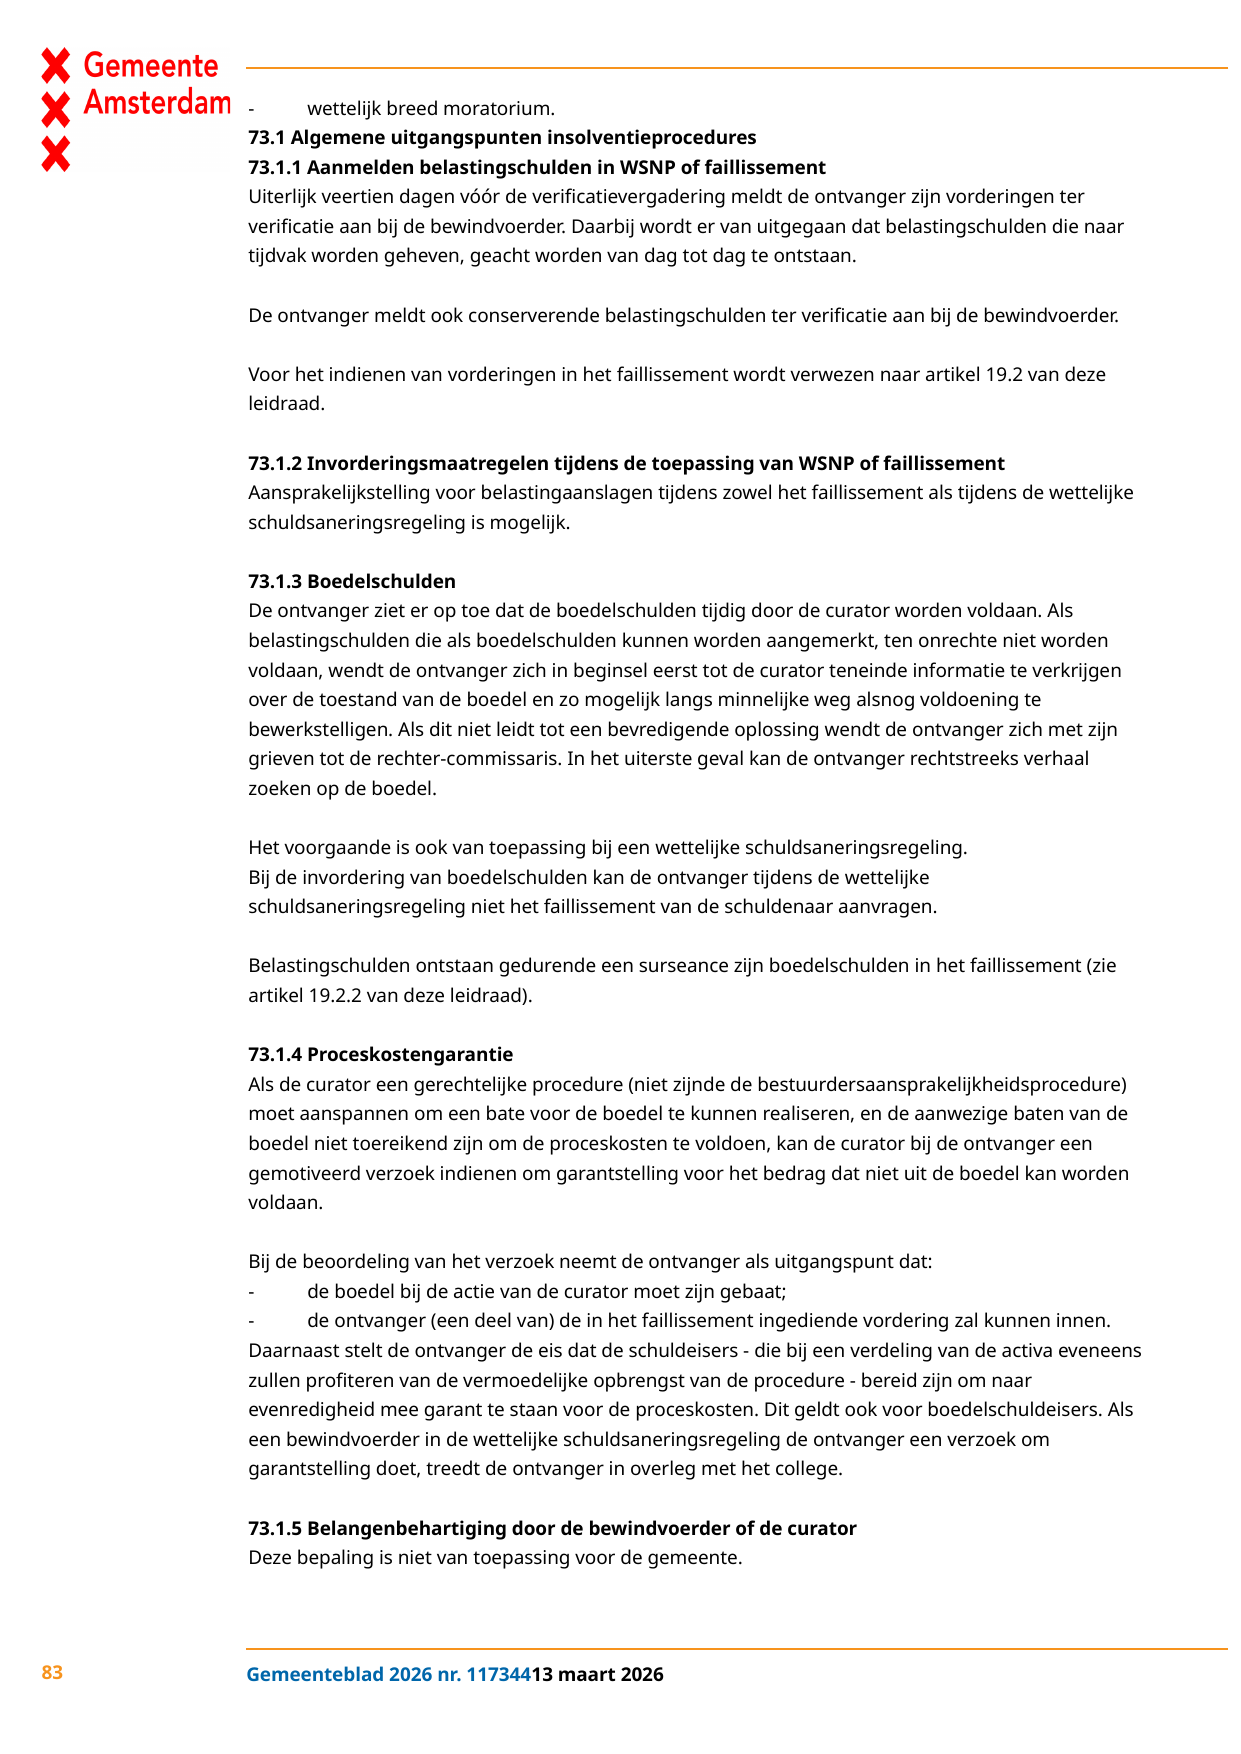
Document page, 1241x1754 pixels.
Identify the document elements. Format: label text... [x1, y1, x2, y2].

text 73.1.5 Belangenbehartiging door de bewindvoerder of de curator [248, 1515, 1152, 1541]
text Daarnaast stelt de ontvanger de eis dat de schuldeisers - die bij een verdeling van de activa eveneens zullen profiteren van de vermoedelijke opbrengst van de procedure - bereid zijn om naar evenredigheid mee garant te staan voor de proceskosten. Dit geldt ook voor boedelschuldeisers. Als een bewindvoerder in de wettelijke schuldsaneringsregeling de ontvanger een verzoek om garantstelling doet, treedt de ontvanger in overleg met het college. [248, 1337, 1152, 1481]
text Deze bepaling is niet van toepassing voor de gemeente. [248, 1544, 1152, 1570]
picture [41, 47, 231, 172]
list de ontvanger (een deel van) de in het faillissement ingediende vordering zal kunnen innen. [248, 1308, 1152, 1333]
text Voor het indienen van vorderingen in het faillissement wordt verwezen naar artikel 19.2 van deze leidraad. [248, 361, 1152, 416]
text Het voorgaande is ook van toepassing bij een wettelijke schuldsaneringsregeling. [248, 834, 1152, 860]
text Bij de invordering van boedelschulden kan de ontvanger tijdens de wettelijke schuldsaneringsregeling niet het faillissement van de schuldenaar aanvragen. [248, 864, 1152, 919]
text Als de curator een gerechtelijke procedure (niet zijnde de bestuurdersaansprakelijkheidsprocedure) moet aanspannen om een bate voor de boedel te kunnen realiseren, en de aanwezige baten van de boedel niet toereikend zijn om de proceskosten te voldoen, kan de curator bij de ontvanger een gemotiveerd verzoek indienen om garantstelling voor het bedrag dat niet uit de boedel kan worden voldaan. [248, 1071, 1152, 1215]
text 73.1 Algemene uitgangspunten insolventieprocedures [248, 124, 1152, 150]
text 73.1.2 Invorderingsmaatregelen tijdens de toepassing van WSNP of faillissement [248, 450, 1152, 476]
text Aansprakelijkstelling voor belastingaanslagen tijdens zowel het faillissement als tijdens de wettelijke schuldsaneringsregeling is mogelijk. [248, 479, 1152, 535]
text Bij de beoordeling van het verzoek neemt de ontvanger als uitgangspunt dat: [248, 1248, 1152, 1274]
text Uiterlijk veertien dagen vóór de verificatievergadering meldt de ontvanger zijn vorderingen ter verificatie aan bij de bewindvoerder. Daarbij wordt er van uitgegaan dat belastingschulden die naar tijdvak worden geheven, geacht worden van dag tot dag te ontstaan. [248, 183, 1152, 268]
text Belastingschulden ontstaan gedurende een surseance zijn boedelschulden in het faillissement (zie artikel 19.2.2 van deze leidraad). [248, 953, 1152, 1008]
text De ontvanger meldt ook conserverende belastingschulden ter verificatie aan bij de bewindvoerder. [248, 302, 1152, 328]
text De ontvanger ziet er op toe dat de boedelschulden tijdig door de curator worden voldaan. Als belastingschulden die als boedelschulden kunnen worden aangemerkt, ten onrechte niet worden voldaan, wendt de ontvanger zich in beginsel eerst tot de curator teneinde informatie te verkrijgen over de toestand van de boedel en zo mogelijk langs minnelijke weg alsnog voldoening te bewerkstelligen. Als dit niet leidt tot een bevredigende oplossing wendt de ontvanger zich met zijn grieven tot de rechter-commissaris. In het uiterste geval kan de ontvanger rechtstreeks verhaal zoeken op de boedel. [248, 598, 1152, 801]
list wettelijk breed moratorium. [248, 95, 1152, 121]
text 73.1.3 Boedelschulden [248, 568, 1152, 594]
text 73.1.1 Aanmelden belastingschulden in WSNP of faillissement [248, 154, 1152, 180]
list de boedel bij de actie van de curator moet zijn gebaat; [248, 1278, 1152, 1304]
text 73.1.4 Proceskostengarantie [248, 1041, 1152, 1067]
